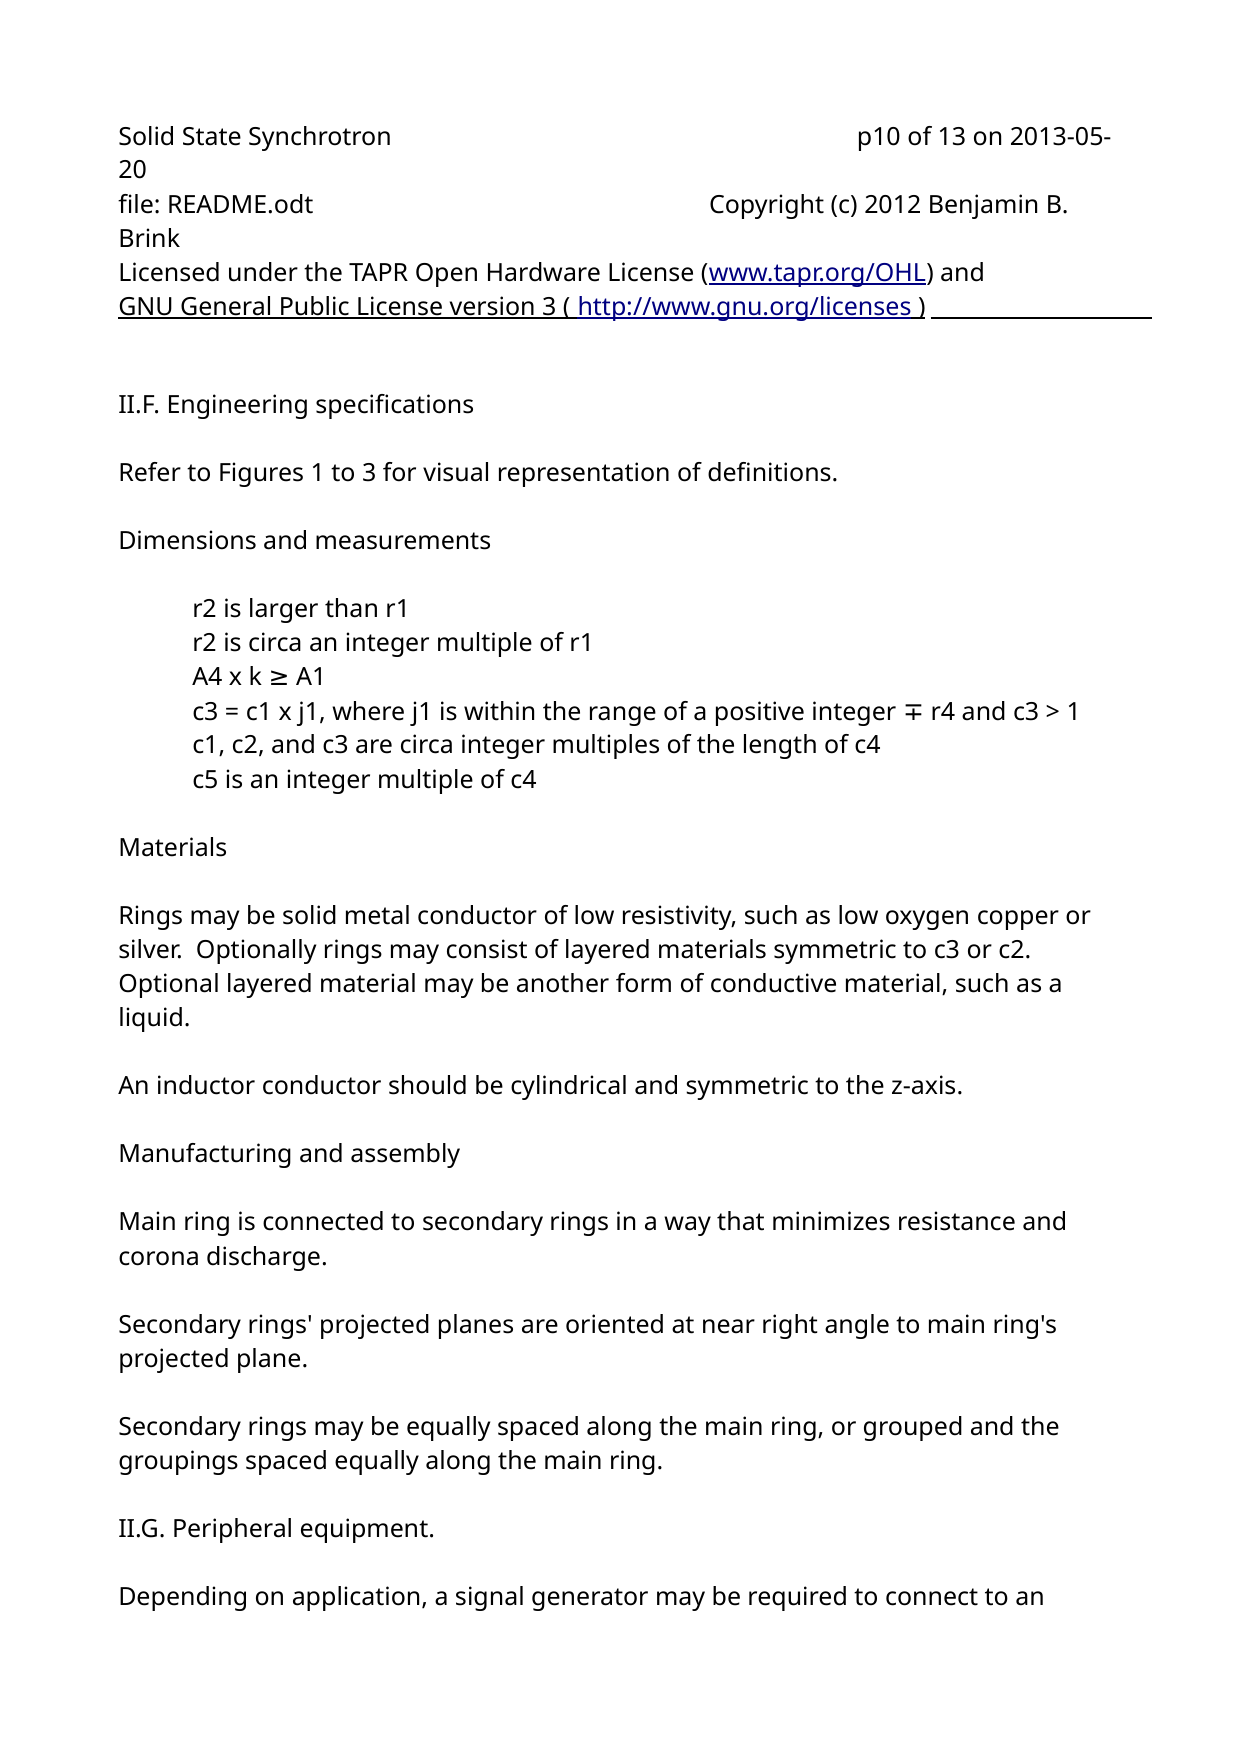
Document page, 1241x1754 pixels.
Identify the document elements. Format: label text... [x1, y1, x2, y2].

text c1, c2, and c3 are circa integer multiples of the length of c4 [118, 727, 1122, 761]
text c3 = c1 x j1, where j1 is within the range of a positive integer ∓ r4 and c3 > 1 [118, 693, 1122, 727]
text Secondary rings may be equally spaced along the main ring, or grouped and the groupings spaced equally along the main ring. [118, 1408, 1122, 1477]
text r2 is larger than r1 [118, 591, 1122, 625]
text Secondary rings' projected planes are oriented at near right angle to main ring's projected plane. [118, 1306, 1122, 1374]
text Main ring is connected to secondary rings in a way that minimizes resistance and corona discharge. [118, 1204, 1122, 1272]
text Materials [118, 829, 1122, 863]
text Rings may be solid metal conductor of low resistivity, such as low oxygen copper or silver. Optionally rings may consist of layered materials symmetric to c3 or c2. Optional layered material may be another form of conductive material, such as a liquid. [118, 897, 1122, 1034]
text II.G. Peripheral equipment. [118, 1511, 1122, 1545]
text Depending on application, a signal generator may be required to connect to an [118, 1579, 1122, 1613]
text Refer to Figures 1 to 3 for visual representation of definitions. [118, 455, 1122, 489]
text Manufacturing and assembly [118, 1136, 1122, 1170]
text An inductor conductor should be cylindrical and symmetric to the z-axis. [118, 1068, 1122, 1102]
text c5 is an integer multiple of c4 [118, 761, 1122, 795]
text Dimensions and measurements [118, 523, 1122, 557]
text II.F. Engineering specifications [118, 387, 1122, 421]
text r2 is circa an integer multiple of r1 [118, 625, 1122, 659]
text A4 x k ≥ A1 [118, 659, 1122, 693]
